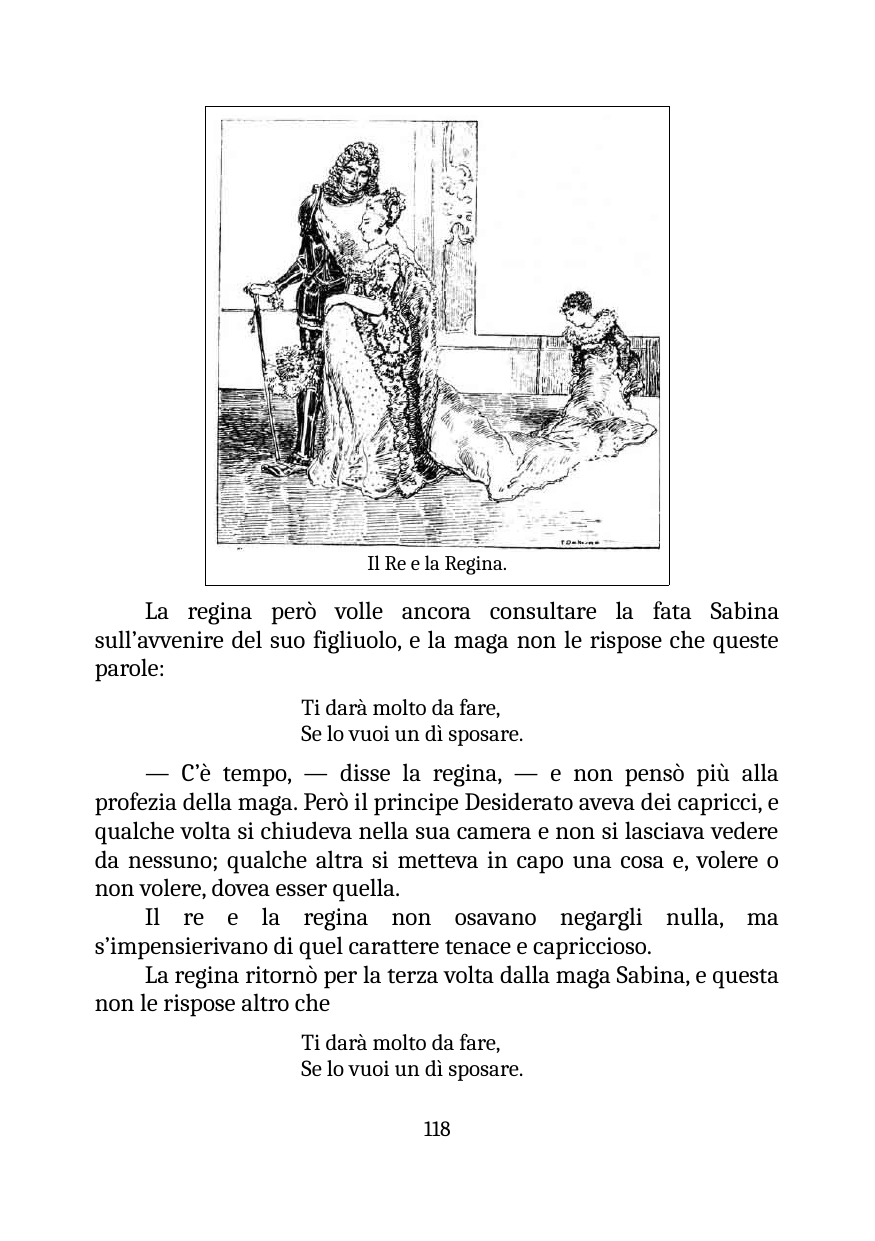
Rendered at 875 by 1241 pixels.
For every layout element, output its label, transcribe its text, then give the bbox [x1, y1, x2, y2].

text Il Re e la Regina. [214, 552, 660, 576]
text — C’è tempo, — disse la regina, — e non pensò più alla profezia della maga. Però il principe Desiderato aveva dei capricci, e qualche volta si chiudeva nella sua camera e non si lasciava vedere da nessuno; qualche altra si metteva in capo una cosa e, volere o non volere, dovea esser quella. [94, 759, 779, 903]
text La regina però volle ancora consultare la fata Sabina sull’avvenire del suo figliuolo, e la maga non le rispose che queste parole: [94, 94, 779, 683]
text La regina ritornò per la terza volta dalla maga Sabina, e questa non le rispose altro che [94, 961, 779, 1018]
picture [213, 115, 661, 552]
text Ti darà molto da fare, Se lo vuoi un dì sposare. [301, 695, 779, 747]
text Ti darà molto da fare, Se lo vuoi un dì sposare. [301, 1030, 779, 1082]
text Il re e la regina non osavano negargli nulla, ma s’impensierivano di quel carattere tenace e capriccioso. [94, 903, 779, 961]
